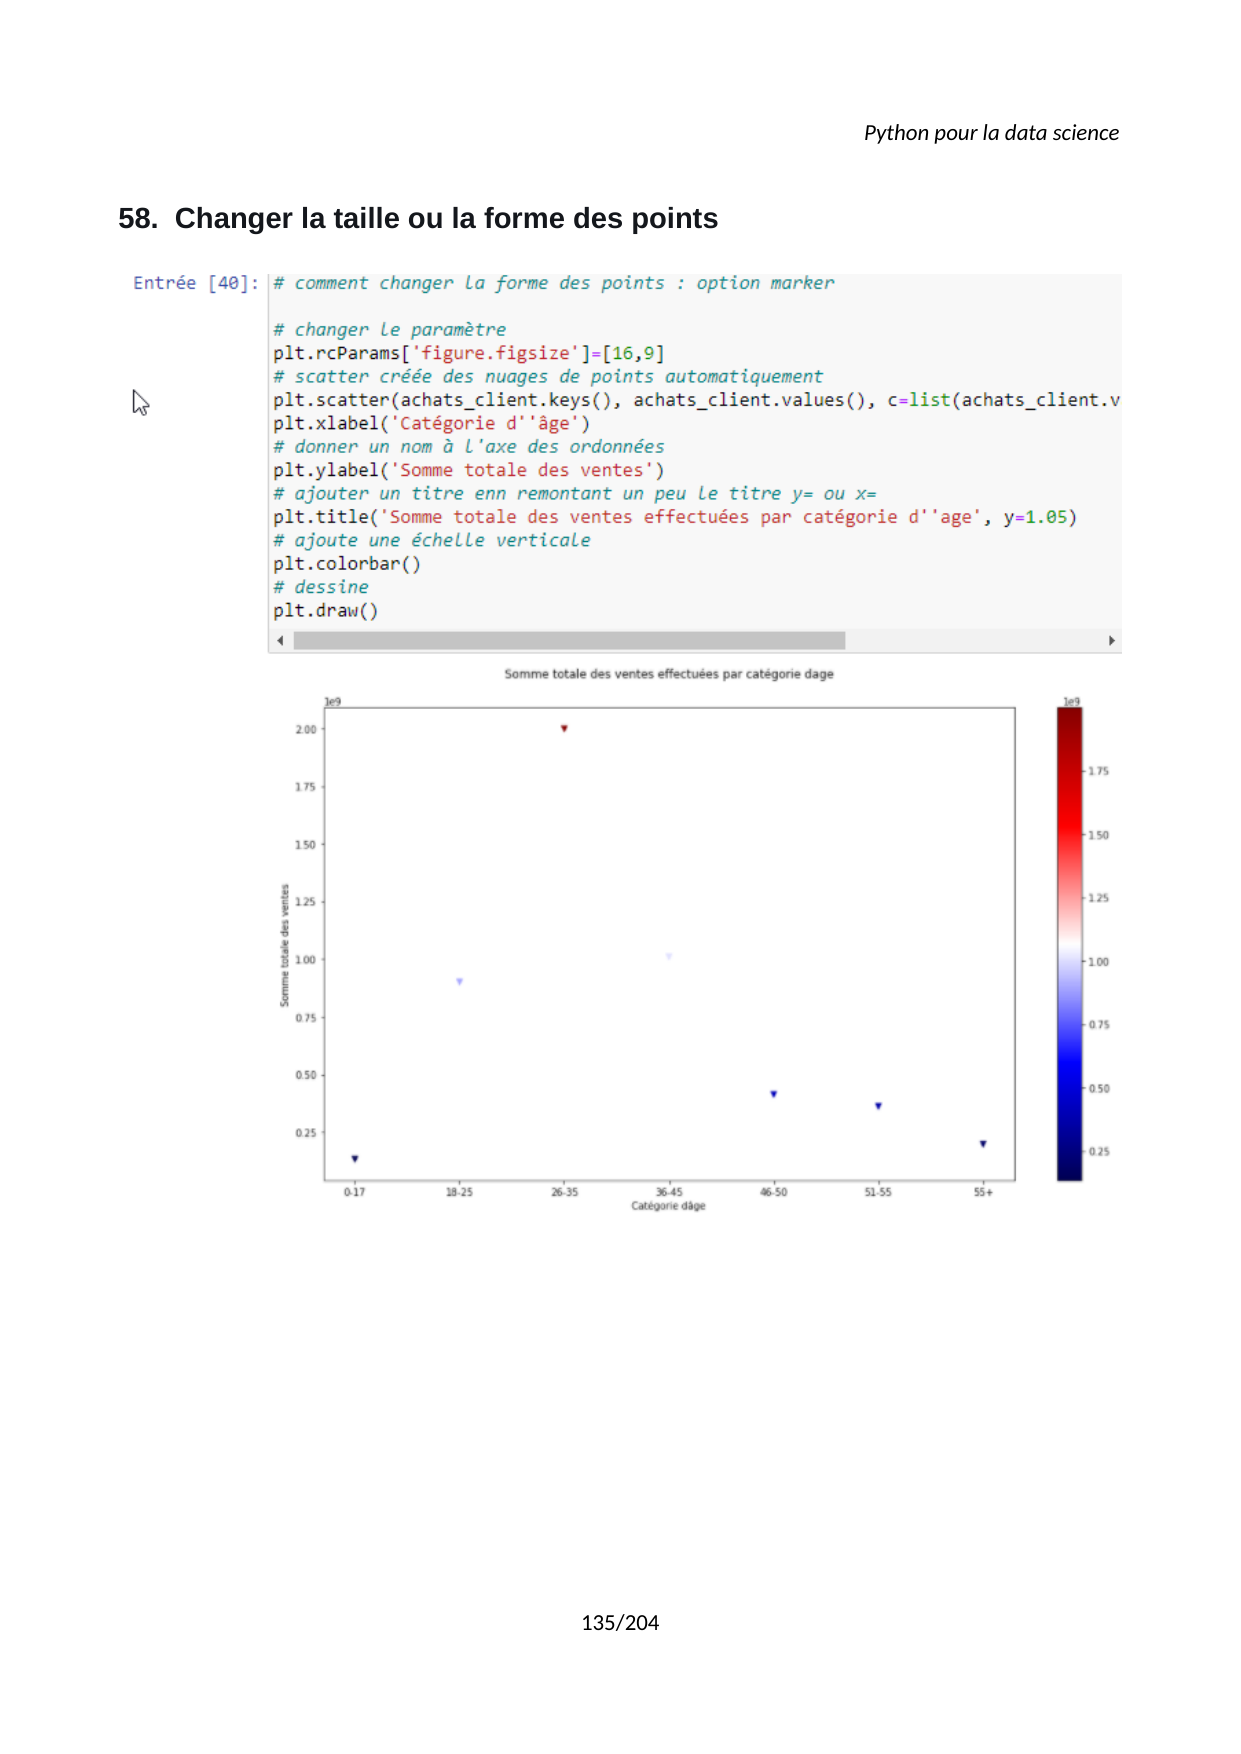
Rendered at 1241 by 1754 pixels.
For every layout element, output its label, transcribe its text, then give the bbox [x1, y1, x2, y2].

subtitle 58. Changer la taille ou la forme des points [118, 201, 1122, 234]
picture [118, 274, 1122, 1214]
